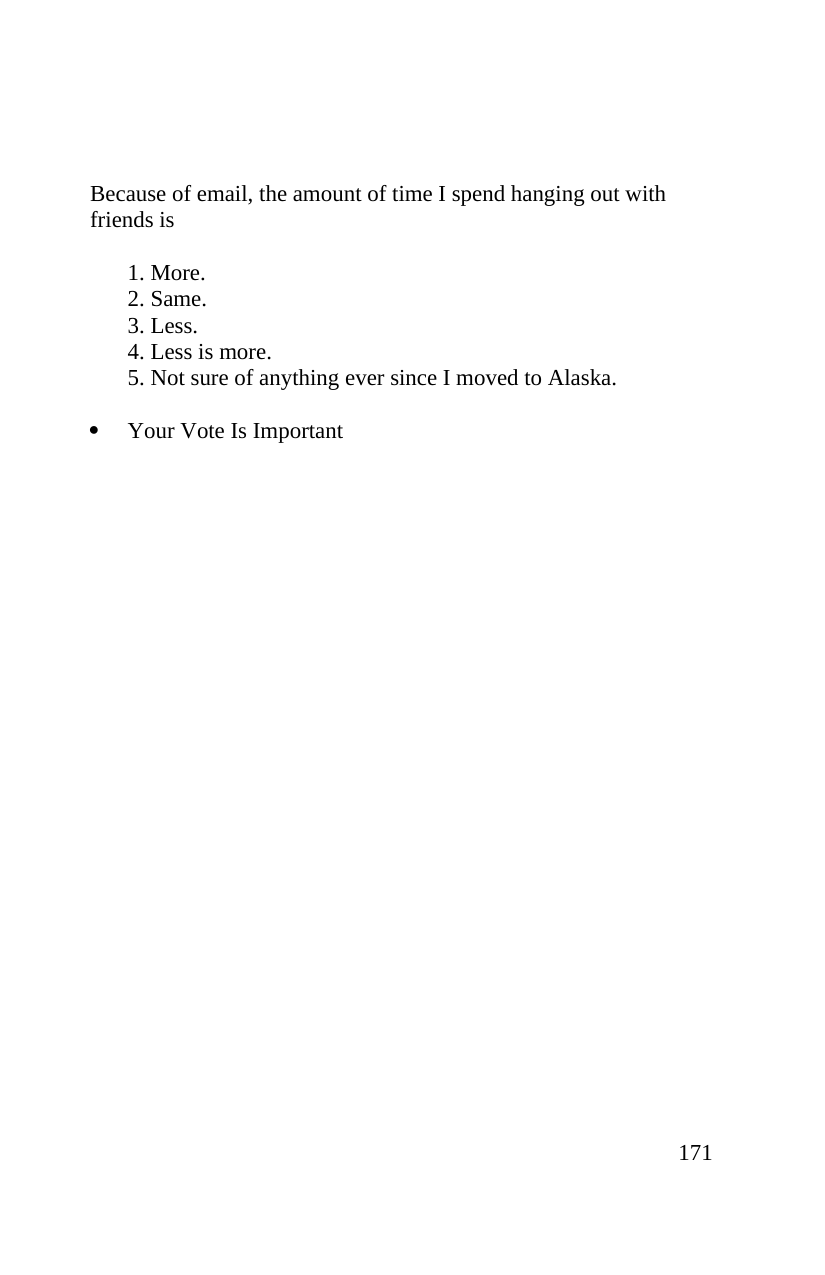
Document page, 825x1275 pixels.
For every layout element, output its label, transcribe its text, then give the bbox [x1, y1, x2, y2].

text Because of email, the amount of time I spend hanging out with friends is [90, 180, 727, 233]
text 1. More. [127, 259, 727, 285]
text 4. Less is more. [127, 338, 727, 364]
text 3. Less. [127, 312, 727, 338]
text 5. Not sure of anything ever since I moved to Alaska. [127, 364, 727, 391]
list Your Vote Is Important [90, 417, 712, 443]
text 2. Same. [127, 285, 727, 312]
